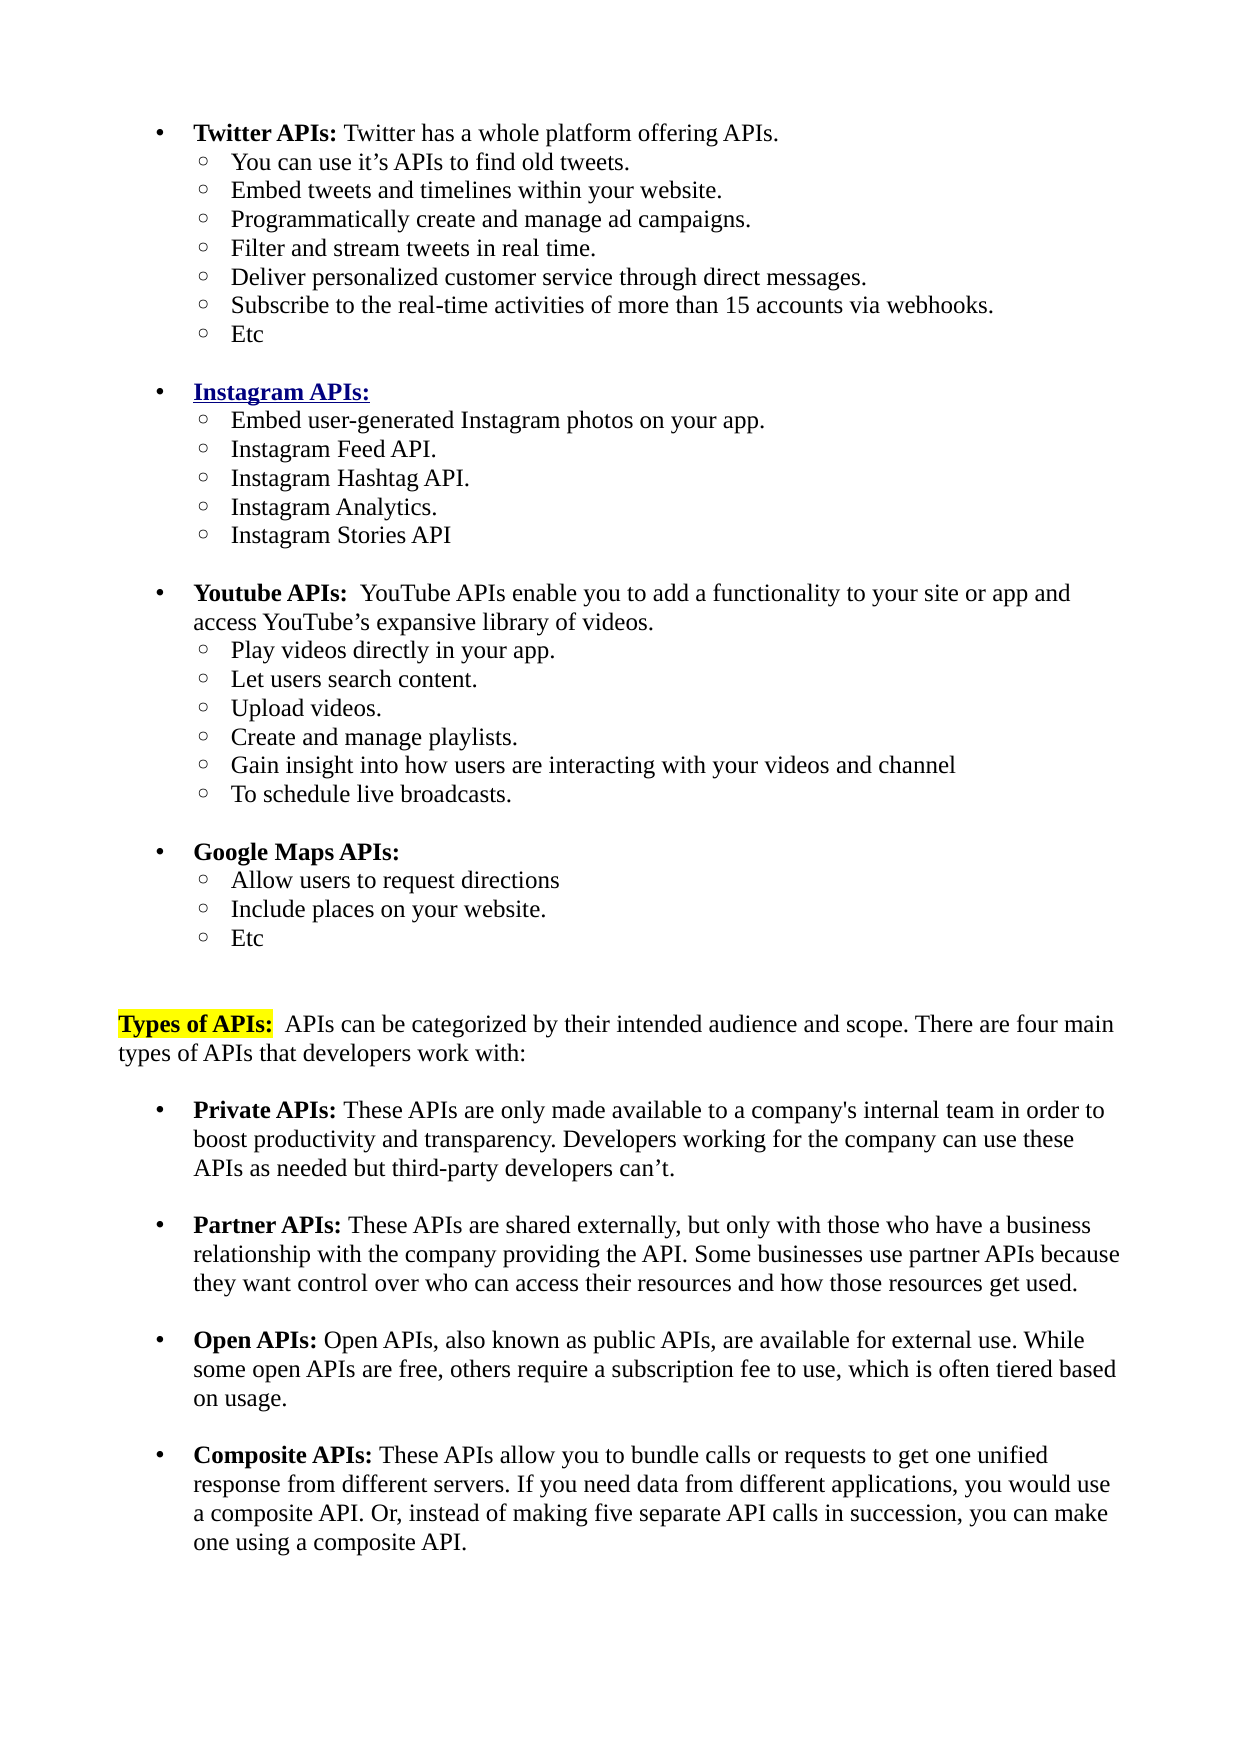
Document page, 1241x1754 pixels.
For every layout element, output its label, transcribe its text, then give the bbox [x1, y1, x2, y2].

list Open APIs: Open APIs, also known as public APIs, are available for external use. While some open APIs are free, others require a subscription fee to use, which is often tiered based on usage. [156, 1326, 1122, 1412]
list Instagram APIs: [156, 377, 1122, 406]
text Types of APIs: APIs can be categorized by their intended audience and scope. There are four main types of APIs that developers work with: [118, 1009, 1122, 1067]
list Etc [193, 923, 1122, 952]
list Instagram Feed API. [193, 434, 1122, 463]
list You can use it’s APIs to find old tweets. [193, 147, 1122, 176]
list Deliver personalized customer service through direct messages. [193, 262, 1122, 291]
list Create and manage playlists. [193, 722, 1122, 751]
list Play videos directly in your app. [193, 636, 1122, 664]
list Composite APIs: These APIs allow you to bundle calls or requests to get one unified response from different servers. If you need data from different applications, you would use a composite API. Or, instead of making five separate API calls in succession, you can make one using a composite API. [156, 1441, 1122, 1556]
list Embed user-generated Instagram photos on your app. [193, 406, 1122, 434]
list Etc [193, 319, 1122, 348]
list Allow users to request directions [193, 866, 1122, 894]
list Upload videos. [193, 693, 1122, 722]
list Instagram Stories API [193, 521, 1122, 549]
list Instagram Hashtag API. [193, 463, 1122, 492]
list Google Maps APIs: [156, 837, 1122, 866]
list Embed tweets and timelines within your website. [193, 176, 1122, 204]
list Filter and stream tweets in real time. [193, 233, 1122, 262]
list Gain insight into how users are interacting with your videos and channel [193, 751, 1122, 779]
list Partner APIs: These APIs are shared externally, but only with those who have a business relationship with the company providing the API. Some businesses use partner APIs because they want control over who can access their resources and how those resources get used. [156, 1211, 1122, 1297]
list Instagram Analytics. [193, 492, 1122, 521]
list Youtube APIs: YouTube APIs enable you to add a functionality to your site or app and access YouTube’s expansive library of videos. [156, 578, 1122, 636]
list To schedule live broadcasts. [193, 779, 1122, 808]
list Let users search content. [193, 664, 1122, 693]
list Twitter APIs: Twitter has a whole platform offering APIs. [156, 118, 1122, 147]
list Subscribe to the real-time activities of more than 15 accounts via webhooks. [193, 291, 1122, 319]
list Programmatically create and manage ad campaigns. [193, 204, 1122, 233]
list Include places on your website. [193, 894, 1122, 923]
list Private APIs: These APIs are only made available to a company's internal team in order to boost productivity and transparency. Developers working for the company can use these APIs as needed but third-party developers can’t. [156, 1096, 1122, 1182]
